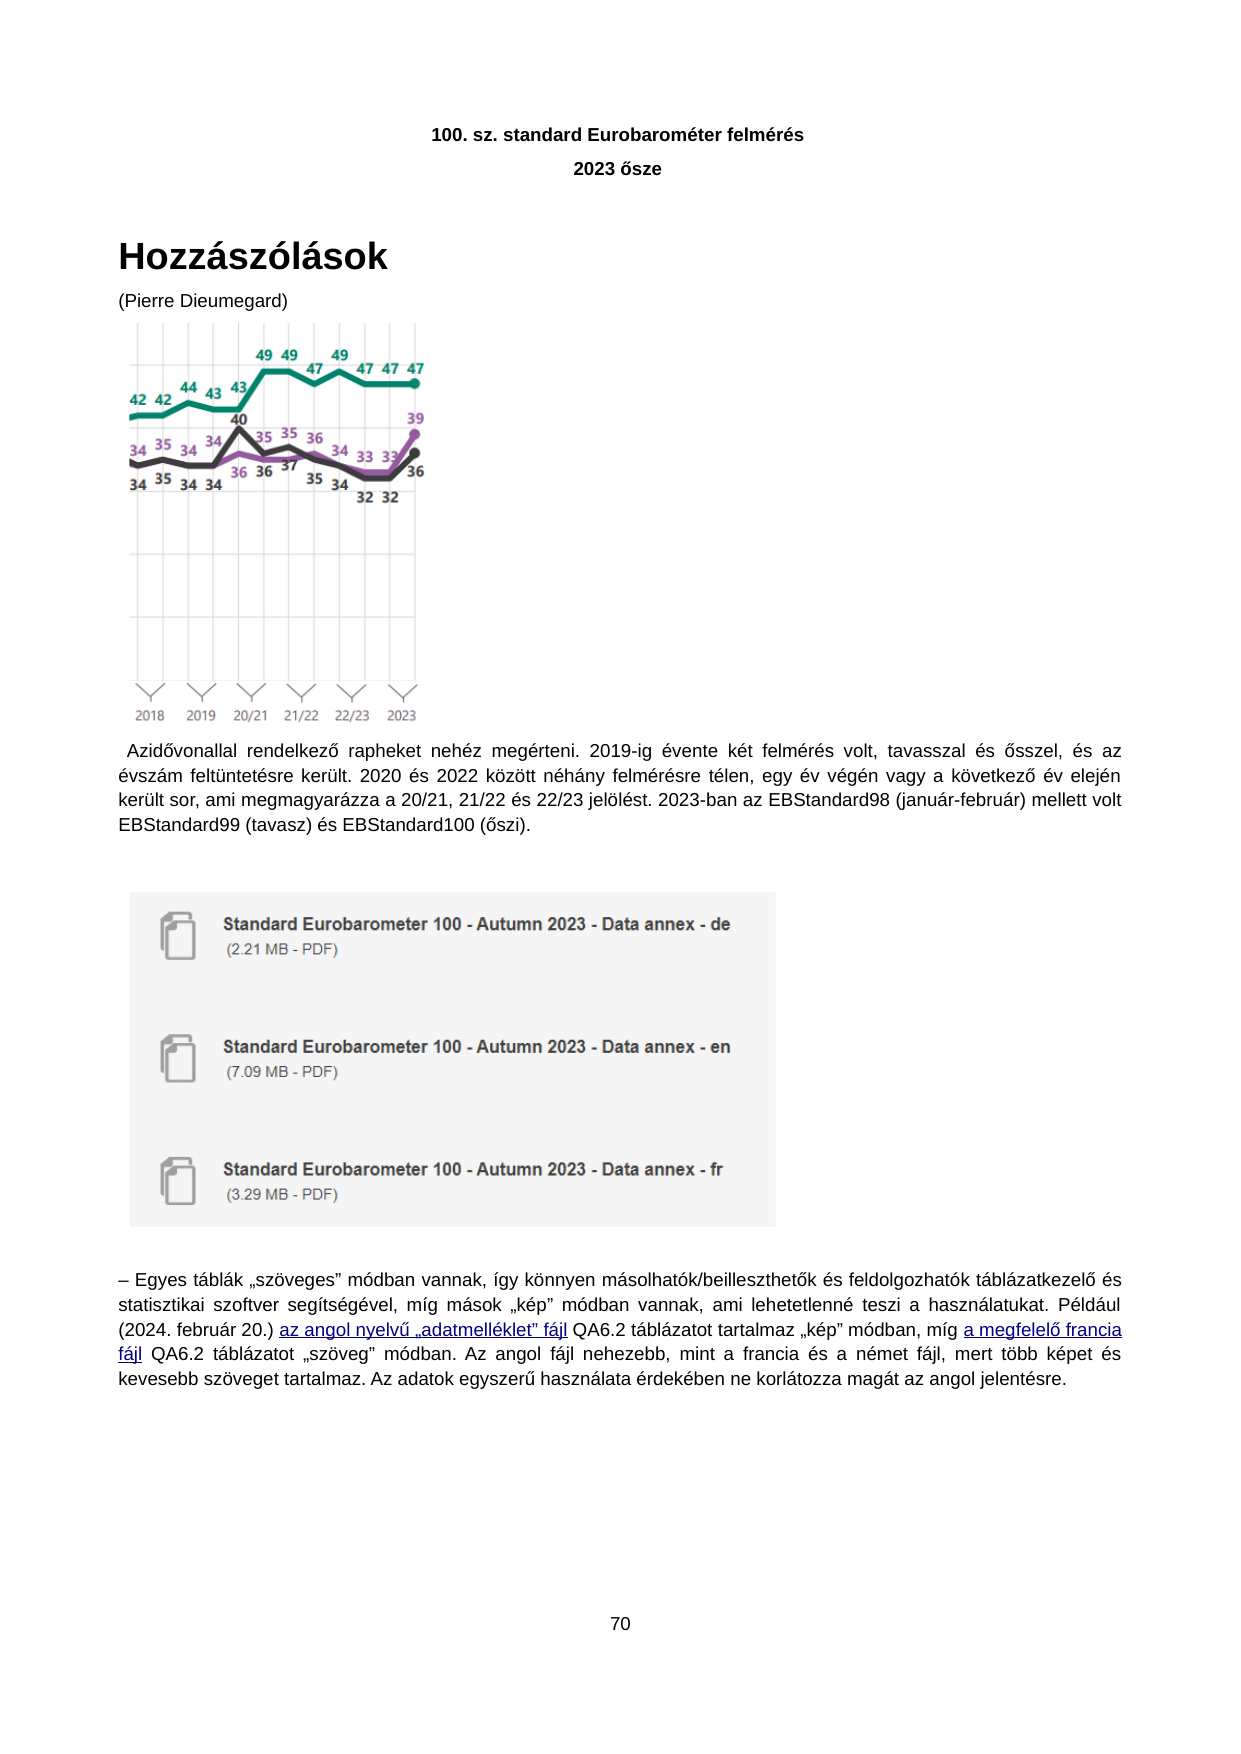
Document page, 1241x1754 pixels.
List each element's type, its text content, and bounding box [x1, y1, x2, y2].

picture [129, 892, 776, 1227]
text – Egyes táblák „szöveges” módban vannak, így könnyen másolhatók/beilleszthetők és feldolgozhatók táblázatkezelő és statisztikai szoftver segítségével, míg mások „kép” módban vannak, ami lehetetlenné teszi a használatukat. Például (2024. február 20.) az angol nyelvű „adatmelléklet” fájl QA6.2 táblázatot tartalmaz „kép” módban, míg a megfelelő francia fájl QA6.2 táblázatot „szöveg” módban. Az angol fájl nehezebb, mint a francia és a német fájl, mert több képet és kevesebb szöveget tartalmaz. Az adatok egyszerű használata érdekében ne korlátozza magát az angol jelentésre. [118, 1269, 1122, 1389]
text (Pierre Dieumegard) [118, 290, 1122, 311]
subtitle Hozzászólások [118, 233, 1122, 277]
text Azidővonallal rendelkező rapheket nehéz megérteni. 2019-ig évente két felmérés volt, tavasszal és ősszel, és az évszám feltüntetésre került. 2020 és 2022 között néhány felmérésre télen, egy év végén vagy a következő év elején került sor, ami megmagyarázza a 20/21, 21/22 és 22/23 jelölést. 2023-ban az EBStandard98 (január-február) mellett volt EBStandard99 (tavasz) és EBStandard100 (őszi). [118, 329, 1122, 836]
picture [129, 323, 428, 737]
